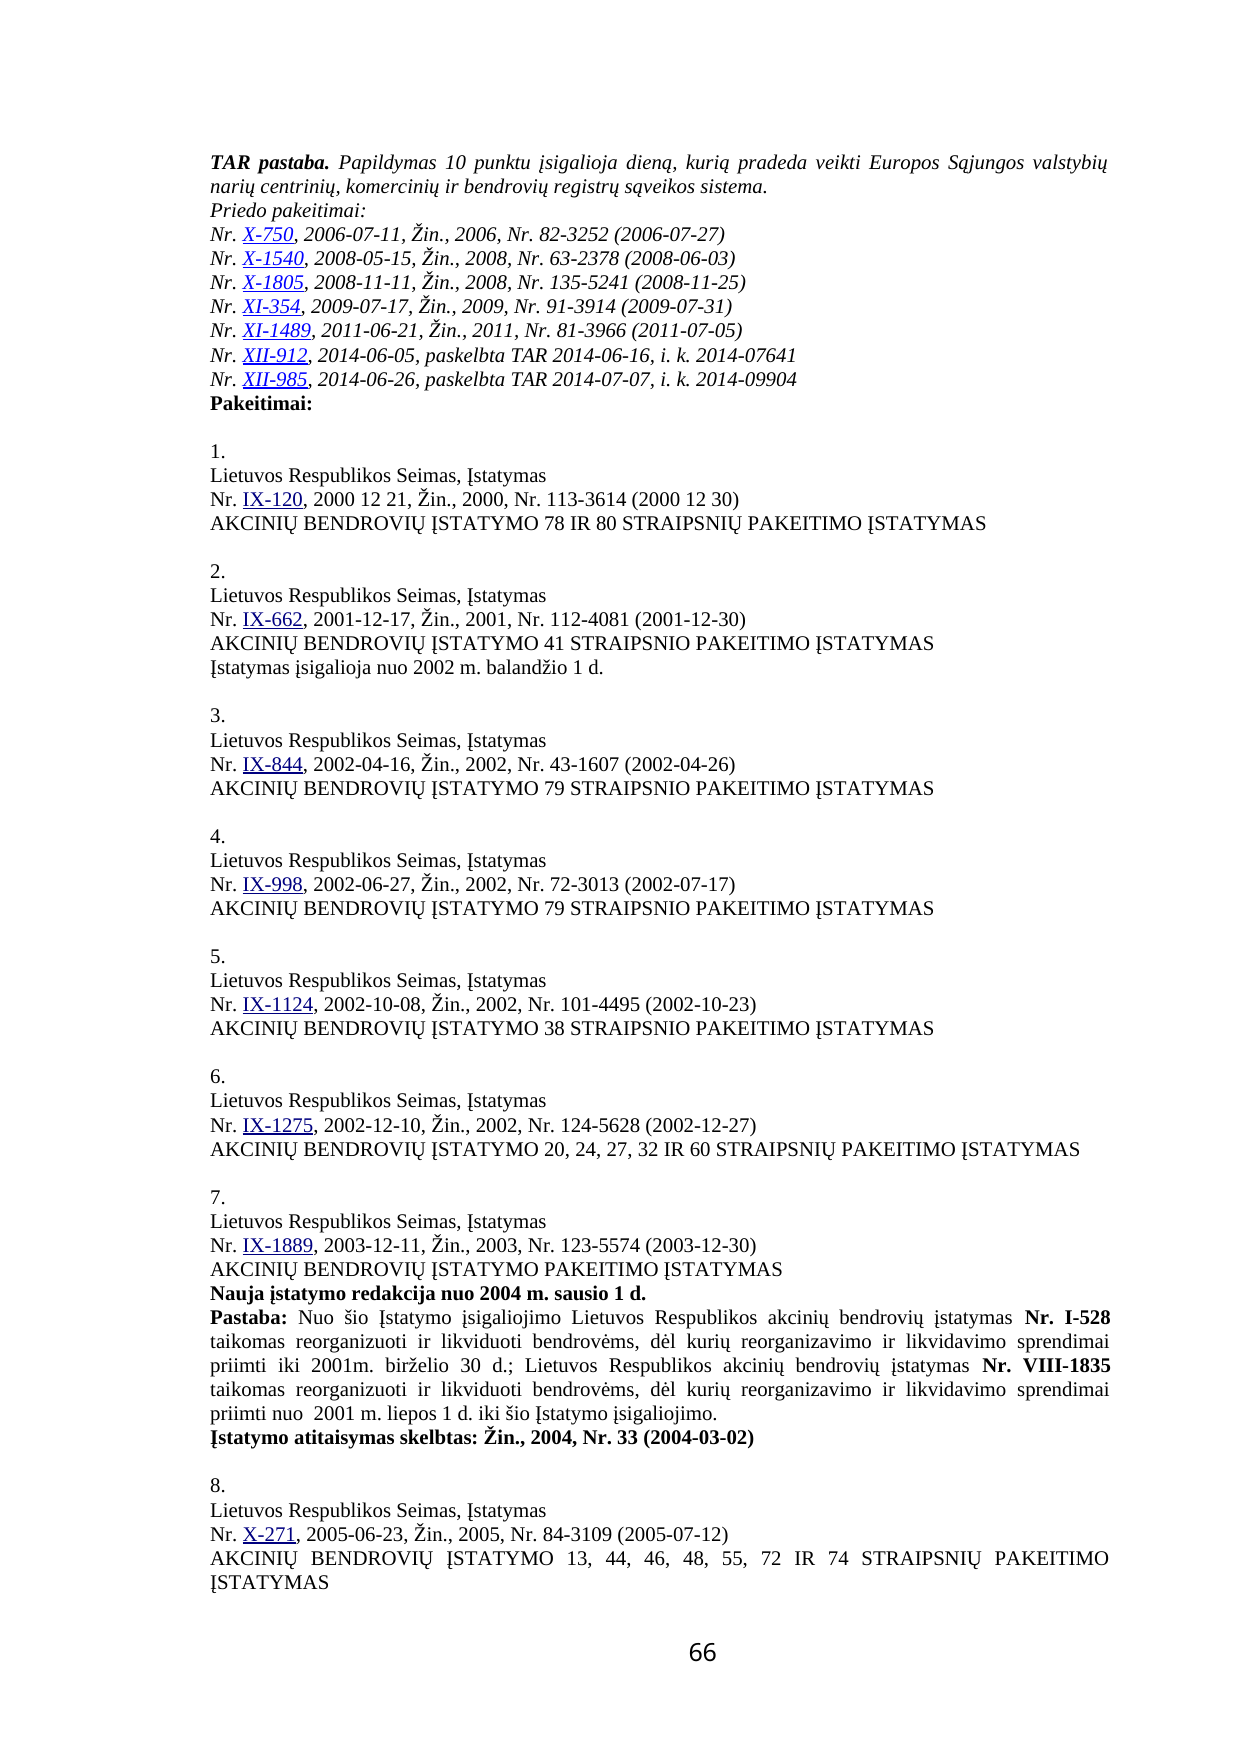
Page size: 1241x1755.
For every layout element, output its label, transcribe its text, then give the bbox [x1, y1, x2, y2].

text 4. [210, 824, 1111, 848]
text AKCINIŲ BENDROVIŲ ĮSTATYMO 78 IR 80 STRAIPSNIŲ PAKEITIMO ĮSTATYMAS [210, 511, 1111, 535]
text Nauja įstatymo redakcija nuo 2004 m. sausio 1 d. [210, 1281, 1111, 1305]
text Nr. XI-354, 2009-07-17, Žin., 2009, Nr. 91-3914 (2009-07-31) [210, 294, 1120, 318]
text Įstatymo atitaisymas skelbtas: Žin., 2004, Nr. 33 (2004-03-02) [210, 1425, 1111, 1449]
text AKCINIŲ BENDROVIŲ ĮSTATYMO 20, 24, 27, 32 IR 60 STRAIPSNIŲ PAKEITIMO ĮSTATYMAS [210, 1137, 1111, 1161]
text Lietuvos Respublikos Seimas, Įstatymas [210, 968, 1111, 992]
text Nr. IX-998, 2002-06-27, Žin., 2002, Nr. 72-3013 (2002-07-17) [210, 872, 1111, 896]
text 8. [210, 1473, 1111, 1497]
text Lietuvos Respublikos Seimas, Įstatymas [210, 1088, 1111, 1112]
text AKCINIŲ BENDROVIŲ ĮSTATYMO 13, 44, 46, 48, 55, 72 IR 74 STRAIPSNIŲ PAKEITIMO ĮSTATYMAS [210, 1546, 1111, 1594]
text Nr. XI-1489, 2011-06-21, Žin., 2011, Nr. 81-3966 (2011-07-05) [210, 318, 1120, 342]
text Lietuvos Respublikos Seimas, Įstatymas [210, 583, 1111, 607]
text 6. [210, 1064, 1111, 1088]
text Nr. X-271, 2005-06-23, Žin., 2005, Nr. 84-3109 (2005-07-12) [210, 1522, 1111, 1546]
text Priedo pakeitimai: [210, 198, 1111, 222]
text Nr. IX-1124, 2002-10-08, Žin., 2002, Nr. 101-4495 (2002-10-23) [210, 992, 1111, 1016]
text 3. [210, 703, 1111, 727]
text Nr. IX-1275, 2002-12-10, Žin., 2002, Nr. 124-5628 (2002-12-27) [210, 1112, 1111, 1137]
text Lietuvos Respublikos Seimas, Įstatymas [210, 463, 1111, 487]
text Lietuvos Respublikos Seimas, Įstatymas [210, 727, 1111, 752]
text AKCINIŲ BENDROVIŲ ĮSTATYMO 79 STRAIPSNIO PAKEITIMO ĮSTATYMAS [210, 776, 1111, 800]
text 5. [210, 944, 1111, 968]
text Lietuvos Respublikos Seimas, Įstatymas [210, 1209, 1111, 1233]
text Įstatymas įsigalioja nuo 2002 m. balandžio 1 d. [210, 655, 1111, 679]
text Nr. X-1805, 2008-11-11, Žin., 2008, Nr. 135-5241 (2008-11-25) [210, 270, 1120, 294]
text Lietuvos Respublikos Seimas, Įstatymas [210, 848, 1111, 872]
text AKCINIŲ BENDROVIŲ ĮSTATYMO 79 STRAIPSNIO PAKEITIMO ĮSTATYMAS [210, 896, 1111, 920]
text Nr. IX-1889, 2003-12-11, Žin., 2003, Nr. 123-5574 (2003-12-30) [210, 1233, 1111, 1257]
text AKCINIŲ BENDROVIŲ ĮSTATYMO 41 STRAIPSNIO PAKEITIMO ĮSTATYMAS [210, 631, 1111, 655]
text Nr. XII-985, 2014-06-26, paskelbta TAR 2014-07-07, i. k. 2014-09904 [210, 367, 1120, 391]
text Pakeitimai: [210, 391, 1111, 415]
text Pastaba: Nuo šio Įstatymo įsigaliojimo Lietuvos Respublikos akcinių bendrovių įstatymas Nr. I-528 taikomas reorganizuoti ir likviduoti bendrovėms, dėl kurių reorganizavimo ir likvidavimo sprendimai priimti iki 2001m. birželio 30 d.; Lietuvos Respublikos akcinių bendrovių įstatymas Nr. VIII-1835 taikomas reorganizuoti ir likviduoti bendrovėms, dėl kurių reorganizavimo ir likvidavimo sprendimai priimti nuo 2001 m. liepos 1 d. iki šio Įstatymo įsigaliojimo. [210, 1305, 1111, 1425]
text 7. [210, 1185, 1111, 1209]
text Lietuvos Respublikos Seimas, Įstatymas [210, 1497, 1111, 1522]
text Nr. IX-844, 2002-04-16, Žin., 2002, Nr. 43-1607 (2002-04-26) [210, 752, 1111, 776]
text TAR pastaba. Papildymas 10 punktu įsigalioja dieną, kurią pradeda veikti Europos Sąjungos valstybių narių centrinių, komercinių ir bendrovių registrų sąveikos sistema. [210, 150, 1111, 198]
text Nr. IX-662, 2001-12-17, Žin., 2001, Nr. 112-4081 (2001-12-30) [210, 607, 1111, 631]
text Nr. X-1540, 2008-05-15, Žin., 2008, Nr. 63-2378 (2008-06-03) [210, 246, 1111, 270]
text Nr. XII-912, 2014-06-05, paskelbta TAR 2014-06-16, i. k. 2014-07641 [210, 342, 1120, 367]
text AKCINIŲ BENDROVIŲ ĮSTATYMO 38 STRAIPSNIO PAKEITIMO ĮSTATYMAS [210, 1016, 1111, 1040]
text 2. [210, 559, 1111, 583]
text AKCINIŲ BENDROVIŲ ĮSTATYMO PAKEITIMO ĮSTATYMAS [210, 1257, 1111, 1281]
text Nr. IX-120, 2000 12 21, Žin., 2000, Nr. 113-3614 (2000 12 30) [210, 487, 1111, 511]
text 1. [210, 439, 1111, 463]
text Nr. X-750, 2006-07-11, Žin., 2006, Nr. 82-3252 (2006-07-27) [210, 222, 1111, 246]
